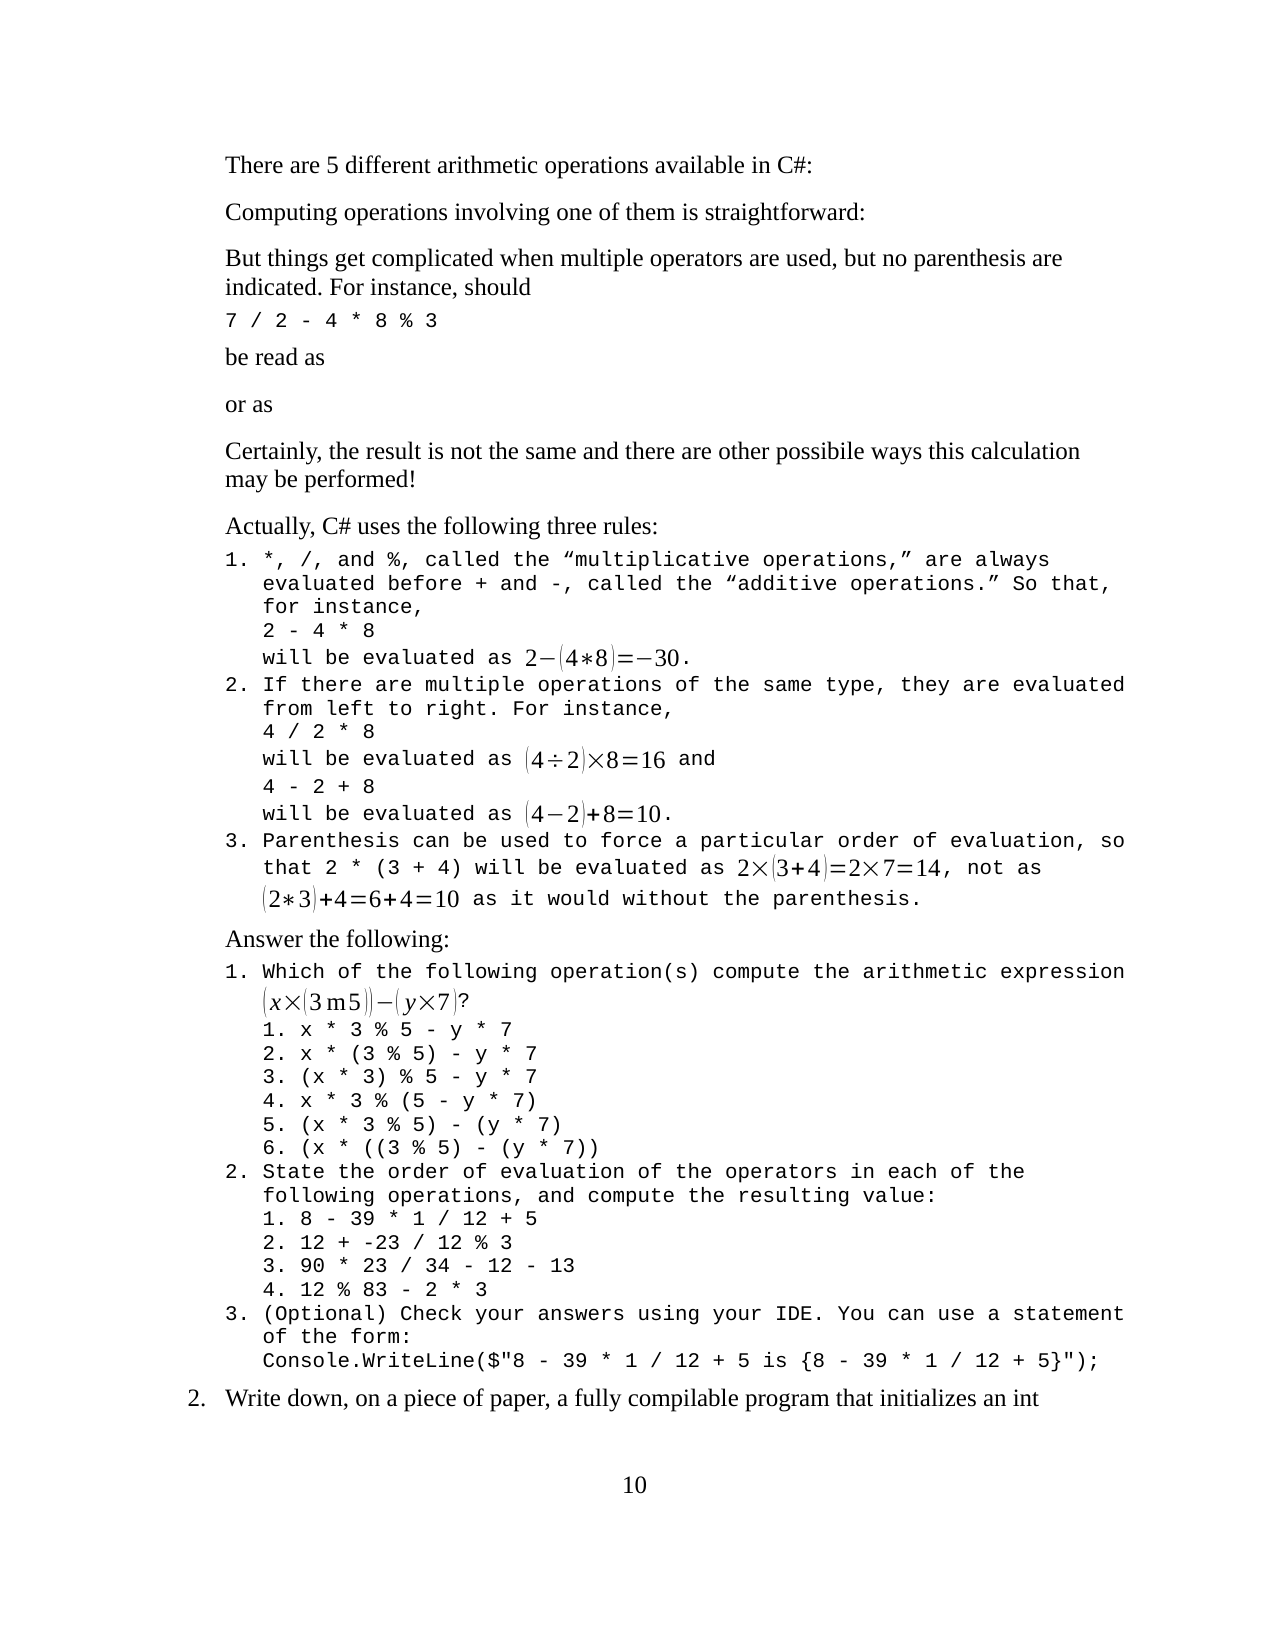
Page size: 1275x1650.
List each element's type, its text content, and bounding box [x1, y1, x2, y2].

list 8 - 39 * 1 / 12 + 5 [262, 1208, 1125, 1232]
list Which of the following operation(s) compute the arithmetic expression ? [225, 961, 1125, 1019]
list Answer the following: [187, 924, 1125, 952]
list Console.WriteLine($"8 - 39 * 1 / 12 + 5 is {8 - 39 * 1 / 12 + 5}"); [225, 1350, 1125, 1374]
list Write down, on a piece of paper, a fully compilable program that initializes an int [187, 1383, 1125, 1411]
list (Optional) Check your answers using your IDE. You can use a statement of the form: [225, 1303, 1125, 1350]
list There are 5 different arithmetic operations available in C#: [187, 150, 1125, 179]
list 90 * 23 / 34 - 12 - 13 [262, 1256, 1125, 1279]
list Certainly, the result is not the same and there are other possibile ways this calculation may be performed! [187, 436, 1125, 493]
list 4 / 2 * 8 [225, 721, 1125, 745]
list (x * 3 % 5) - (y * 7) [262, 1114, 1125, 1137]
list If there are multiple operations of the same type, they are evaluated from left to right. For instance, [225, 674, 1125, 721]
list (x * ((3 % 5) - (y * 7)) [262, 1137, 1125, 1161]
list 2 - 4 * 8 [225, 620, 1125, 643]
list 7 / 2 - 4 * 8 % 3 [187, 310, 1125, 333]
list 12 + -23 / 12 % 3 [262, 1232, 1125, 1256]
list But things get complicated when multiple operators are used, but no parenthesis are indicated. For instance, should [187, 243, 1125, 301]
list 4 - 2 + 8 [225, 776, 1125, 799]
list will be evaluated as . [225, 643, 1125, 674]
list will be evaluated as and [225, 745, 1125, 776]
list *, /, and %, called the “multiplicative operations,” are always evaluated before + and -, called the “additive operations.” So that, for instance, [225, 549, 1125, 620]
list x * 3 % (5 - y * 7) [262, 1090, 1125, 1114]
list 12 % 83 - 2 * 3 [262, 1279, 1125, 1303]
list Parenthesis can be used to force a particular order of evaluation, so that 2 * (3 + 4) will be evaluated as , not as as it would without the parenthesis. [225, 830, 1125, 915]
list be read as [187, 342, 1125, 371]
list Actually, C# uses the following three rules: [187, 511, 1125, 540]
list State the order of evaluation of the operators in each of the following operations, and compute the resulting value: [225, 1161, 1125, 1208]
list will be evaluated as . [225, 799, 1125, 830]
list or as [187, 389, 1125, 418]
list Computing operations involving one of them is straightforward: [187, 197, 1125, 225]
list (x * 3) % 5 - y * 7 [262, 1066, 1125, 1090]
list x * (3 % 5) - y * 7 [262, 1043, 1125, 1066]
list x * 3 % 5 - y * 7 [262, 1019, 1125, 1043]
